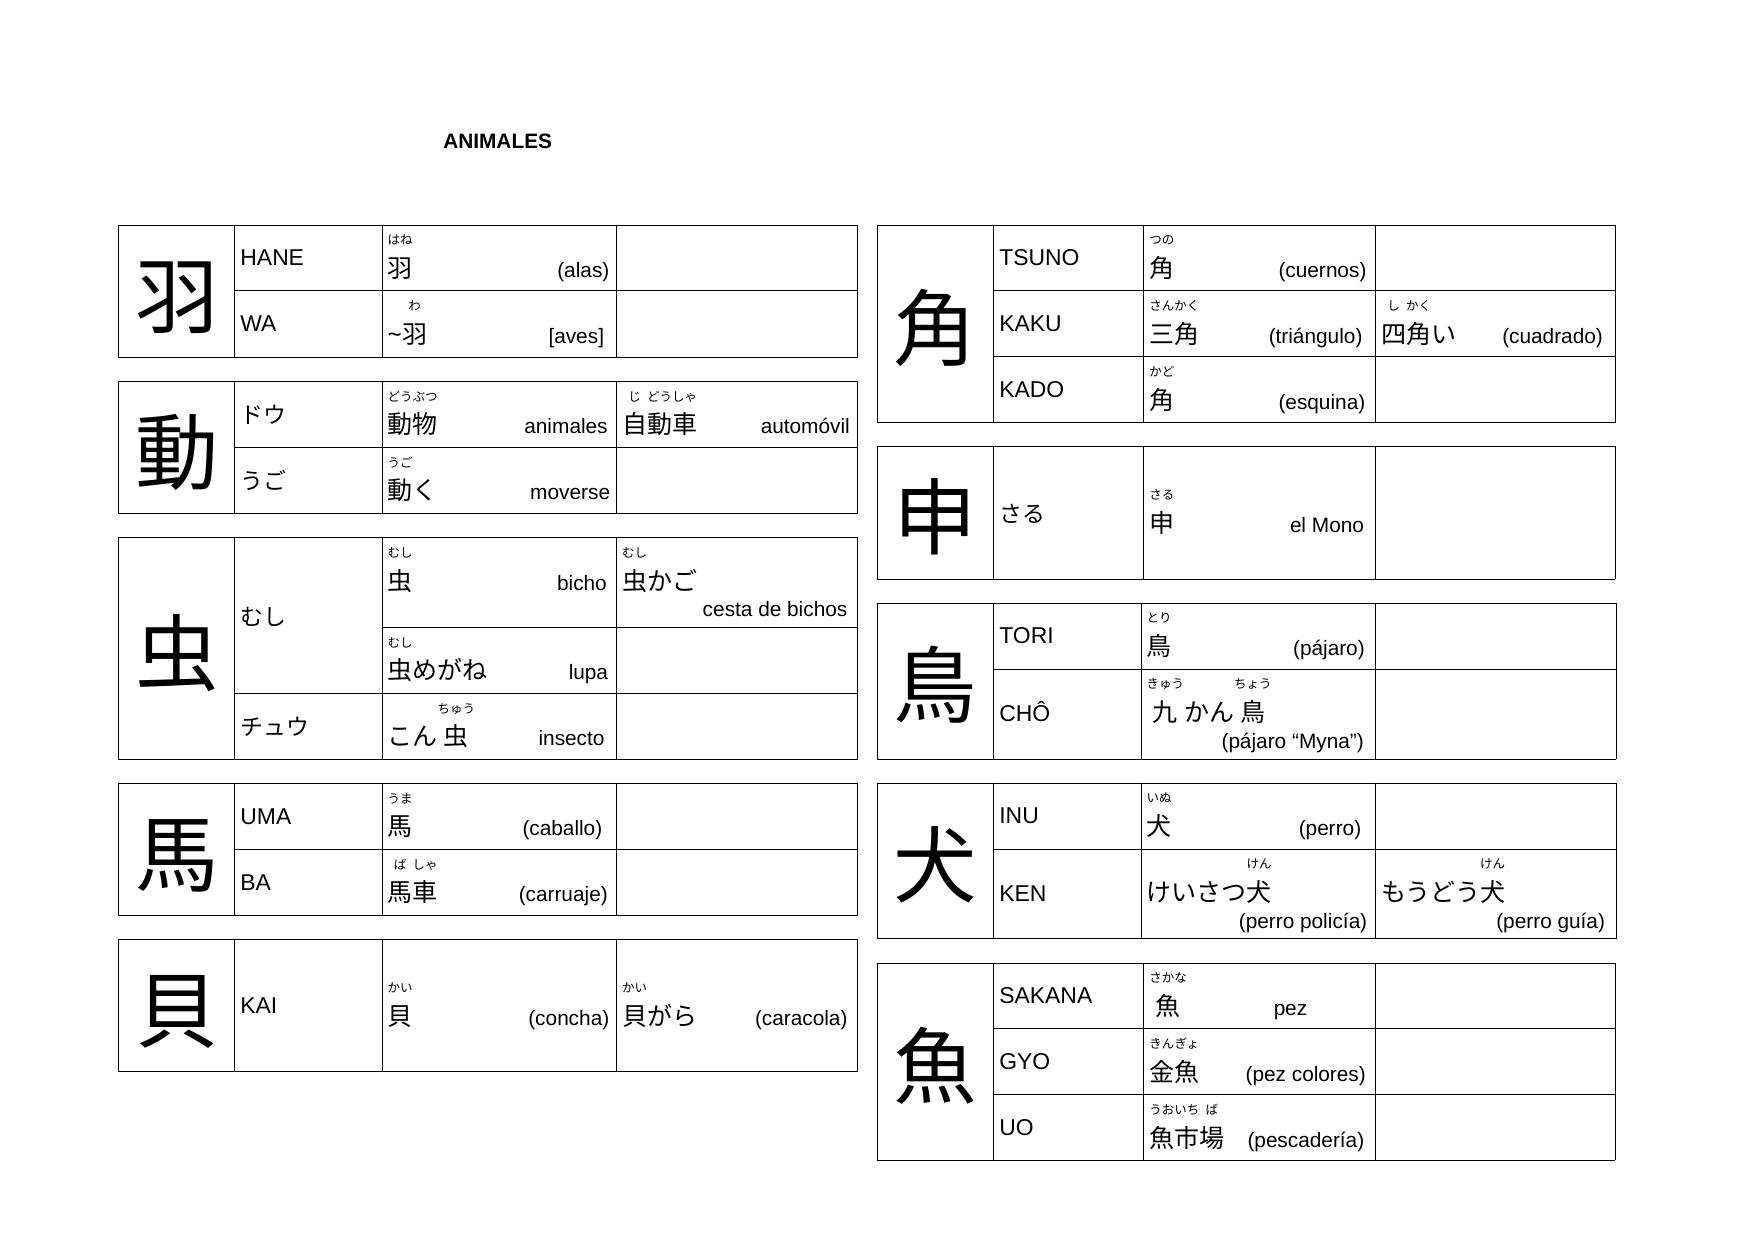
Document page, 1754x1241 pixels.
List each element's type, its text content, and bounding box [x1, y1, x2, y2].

table_header 魚 [878, 964, 993, 1160]
text ANIMALES [118, 129, 877, 153]
table_header UMA [235, 784, 382, 849]
table_header [1376, 604, 1616, 668]
table_header 魚さかな pez [1144, 964, 1375, 1028]
table_header 羽はね (alas) [383, 226, 616, 290]
table_cell 魚うお市いち場ば (pescadería) [1144, 1095, 1375, 1160]
table_header [1376, 784, 1616, 848]
table_header 貝かいがら (caracola) [617, 940, 857, 1071]
table_cell [617, 628, 857, 693]
table_cell [617, 291, 857, 357]
table_header [1376, 226, 1615, 290]
table_header [617, 226, 857, 290]
table_header 羽 [119, 226, 234, 357]
table_cell [1376, 670, 1616, 758]
table_header 鳥 [878, 604, 993, 758]
table_header [1376, 964, 1615, 1028]
table_cell KEN [994, 850, 1141, 938]
table_cell 馬ば車しゃ (carruaje) [383, 850, 616, 915]
table_cell CHÔ [994, 670, 1141, 758]
table_cell うご [235, 448, 382, 513]
table_header 申 [878, 447, 993, 578]
table_header 馬うま (caballo) [383, 784, 616, 849]
table_header 貝 [119, 940, 234, 1071]
table_header 動 [119, 382, 234, 513]
table_header 虫 [119, 538, 234, 759]
table_header TSUNO [994, 226, 1143, 290]
table_header 申さる el Mono [1144, 447, 1375, 578]
table_cell WA [235, 291, 382, 357]
table_cell ~羽わ [aves] [383, 291, 616, 357]
table_cell 金きん魚ぎょ (pez colores) [1144, 1029, 1375, 1094]
table_cell [617, 850, 857, 915]
table_header [1376, 447, 1615, 578]
table_header 角つの (cuernos) [1144, 226, 1375, 290]
table_header KAI [235, 940, 382, 1071]
table_header HANE [235, 226, 382, 290]
table_header 貝かい (concha) [383, 940, 616, 1071]
table_cell けいさつ犬けん (perro policía) [1142, 850, 1375, 938]
table_cell UO [994, 1095, 1143, 1160]
table_cell [1376, 1029, 1615, 1094]
table_cell もうどう犬けん (perro guía) [1376, 850, 1616, 938]
table_header 自じ動どう車しゃ automóvil [617, 382, 857, 447]
table_cell GYO [994, 1029, 1143, 1094]
table_cell チュウ [235, 694, 382, 759]
table_cell こん虫ちゅう insecto [383, 694, 616, 759]
table_header 鳥とり (pájaro) [1142, 604, 1375, 668]
table_cell 四し角かくい (cuadrado) [1376, 291, 1615, 356]
table_cell 三さん角かく (triángulo) [1144, 291, 1375, 356]
table_header 虫むし bicho [383, 538, 616, 627]
table_cell [617, 694, 857, 759]
table_cell 角かど (esquina) [1144, 357, 1375, 422]
table_header 犬いぬ (perro) [1142, 784, 1375, 848]
table_header 角 [878, 226, 993, 422]
table_header 虫むしかご cesta de bichos [617, 538, 857, 627]
table_cell [1376, 357, 1615, 422]
table_header むし [235, 538, 382, 693]
table_header SAKANA [994, 964, 1143, 1028]
table_cell KADO [994, 357, 1143, 422]
table_cell 九きゅうかん鳥ちょう (pájaro “Myna”) [1142, 670, 1375, 758]
table_header 馬 [119, 784, 234, 915]
table_cell [1376, 1095, 1615, 1160]
table_header 動どう物ぶつ animales [383, 382, 616, 447]
table_cell 動うごく moverse [383, 448, 616, 513]
table_header INU [994, 784, 1141, 848]
table_header TORI [994, 604, 1141, 668]
table_header さる [994, 447, 1143, 578]
table_header [617, 784, 857, 849]
table_cell KAKU [994, 291, 1143, 356]
table_header 犬 [878, 784, 993, 938]
table_header ドウ [235, 382, 382, 447]
table_cell 虫むしめがね lupa [383, 628, 616, 693]
table_cell BA [235, 850, 382, 915]
table_cell [617, 448, 857, 513]
